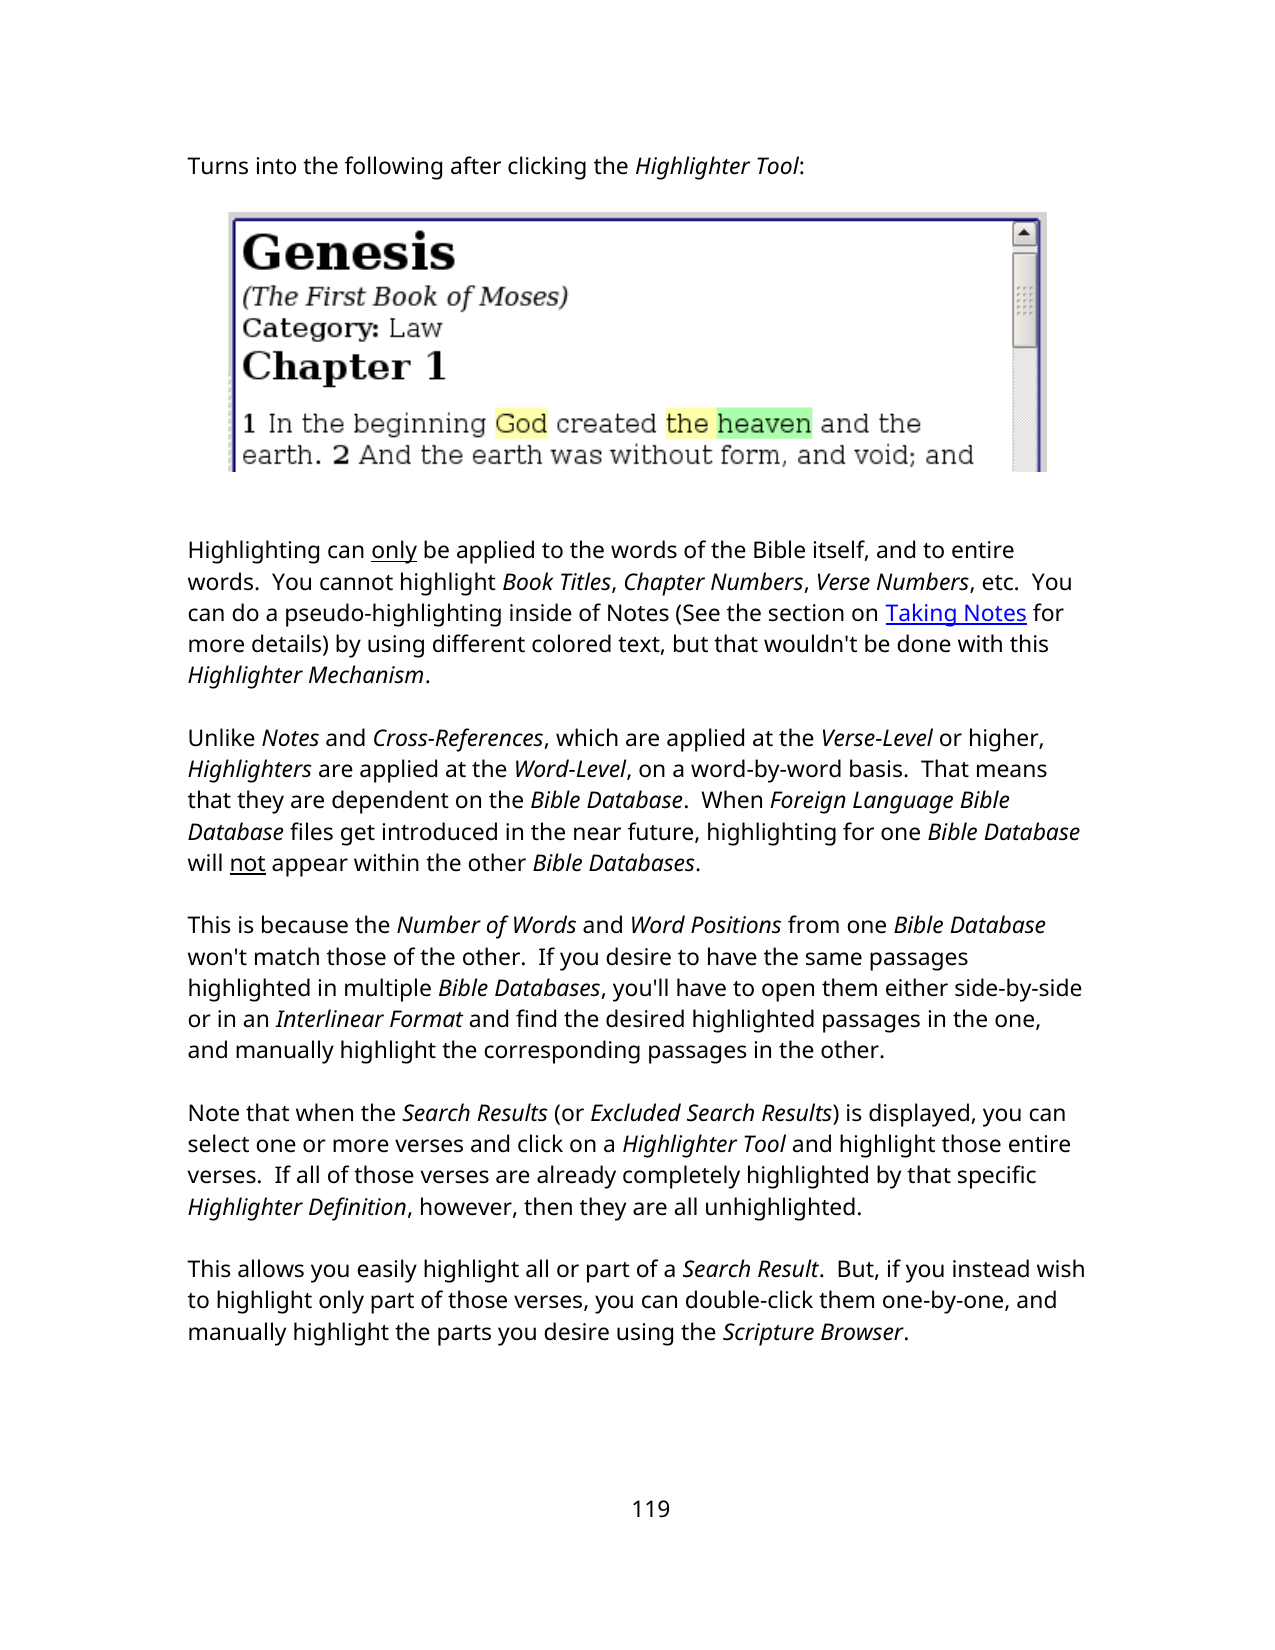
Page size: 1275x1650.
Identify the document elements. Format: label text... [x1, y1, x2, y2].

text This is because the Number of Words and Word Positions from one Bible Database won't match those of the other. If you desire to have the same passages highlighted in multiple Bible Databases, you'll have to open them either side-by-side or in an Interlinear Format and find the desired highlighted passages in the one, and manually highlight the corresponding passages in the other. [187, 909, 1087, 1066]
text Unlike Notes and Cross-References, which are applied at the Verse-Level or higher, Highlighters are applied at the Word-Level, on a word-by-word basis. That means that they are dependent on the Bible Database. When Foreign Language Bible Database files get introduced in the near future, highlighting for one Bible Database will not appear within the other Bible Databases. [187, 722, 1087, 878]
text Turns into the following after clicking the Highlighter Tool: [187, 150, 1087, 181]
picture [228, 212, 1047, 472]
text Highlighting can only be applied to the words of the Bible itself, and to entire words. You cannot highlight Book Titles, Chapter Numbers, Verse Numbers, etc. You can do a pseudo-highlighting inside of Notes (See the section on Taking Notes for more details) by using different colored text, but that wouldn't be done with this Highlighter Mechanism. [187, 534, 1087, 691]
text This allows you easily highlight all or part of a Search Result. But, if you instead wish to highlight only part of those verses, you can double-click them one-by-one, and manually highlight the parts you desire using the Scripture Browser. [187, 1253, 1087, 1347]
text Note that when the Search Results (or Excluded Search Results) is displayed, you can select one or more verses and click on a Highlighter Tool and highlight those entire verses. If all of those verses are already completely highlighted by that specific Highlighter Definition, however, then they are all unhighlighted. [187, 1097, 1087, 1222]
